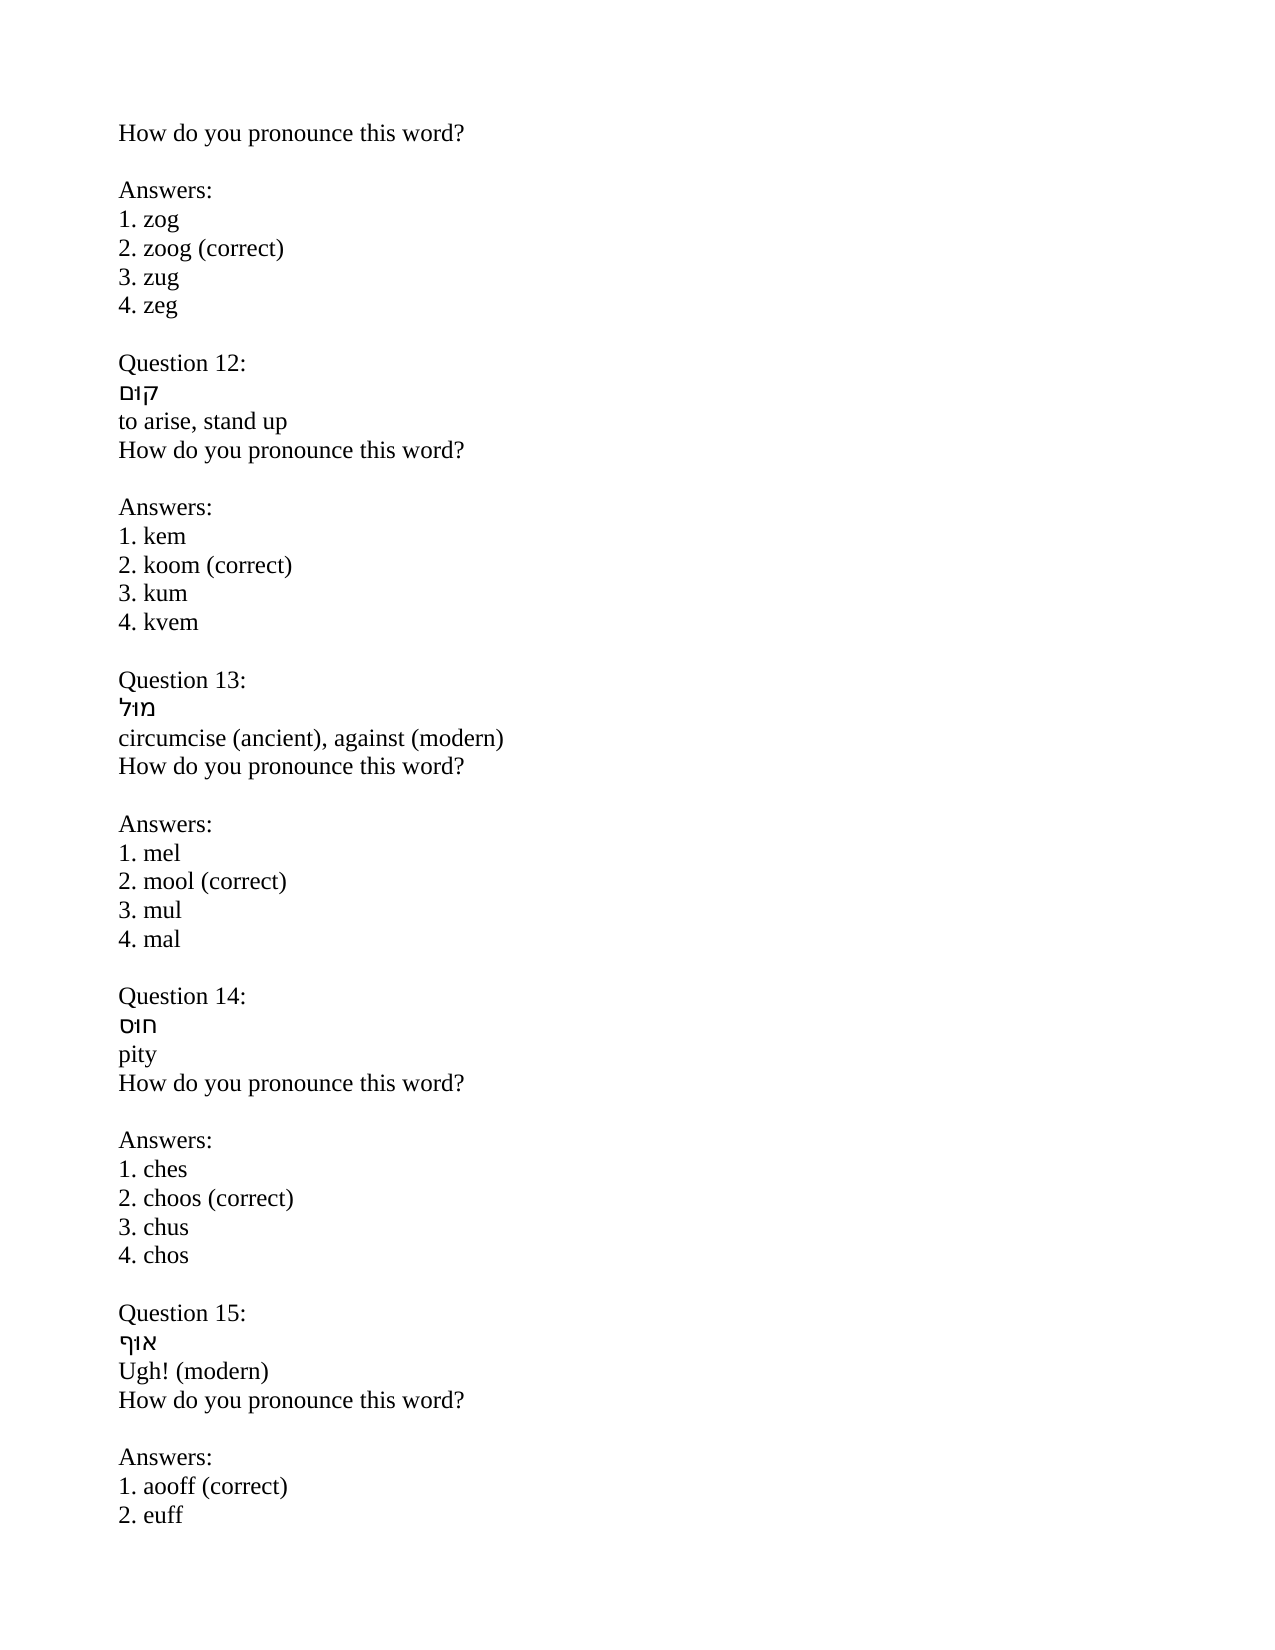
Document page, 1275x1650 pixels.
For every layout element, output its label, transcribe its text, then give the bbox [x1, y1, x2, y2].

text 3. zug [118, 262, 1157, 291]
text 4. kvem [118, 607, 1157, 636]
text 4. chos [118, 1241, 1157, 1269]
text 1. zog [118, 204, 1157, 233]
text 1. kem [118, 521, 1157, 550]
text 1. aooff (correct) [118, 1471, 1157, 1500]
text circumcise (ancient), against (modern) [118, 723, 1157, 751]
text Question 14: [118, 981, 1157, 1010]
text 2. mool (correct) [118, 866, 1157, 895]
text אוּף [118, 1327, 1157, 1356]
text Answers: [118, 176, 1157, 204]
text How do you pronounce this word? [118, 1385, 1157, 1413]
text קוּם [118, 377, 1157, 406]
text How do you pronounce this word? [118, 1068, 1157, 1097]
text 4. zeg [118, 291, 1157, 319]
text מוּל [118, 693, 1157, 723]
text 1. ches [118, 1154, 1157, 1183]
text 2. zoog (correct) [118, 233, 1157, 262]
text 3. kum [118, 578, 1157, 607]
text חוּס [118, 1010, 1157, 1039]
text pity [118, 1039, 1157, 1068]
text 2. euff [118, 1500, 1157, 1528]
text How do you pronounce this word? [118, 751, 1157, 780]
text Question 12: [118, 348, 1157, 377]
text 3. chus [118, 1212, 1157, 1241]
text Answers: [118, 492, 1157, 521]
text Ugh! (modern) [118, 1356, 1157, 1385]
text to arise, stand up [118, 406, 1157, 435]
text Answers: [118, 1126, 1157, 1154]
text How do you pronounce this word? [118, 435, 1157, 463]
text 3. mul [118, 895, 1157, 924]
text Answers: [118, 809, 1157, 838]
text Question 13: [118, 665, 1157, 693]
text Answers: [118, 1442, 1157, 1471]
text How do you pronounce this word? [118, 118, 1157, 147]
text 1. mel [118, 838, 1157, 866]
text 2. choos (correct) [118, 1183, 1157, 1212]
text 2. koom (correct) [118, 550, 1157, 578]
text 4. mal [118, 924, 1157, 953]
text Question 15: [118, 1298, 1157, 1327]
